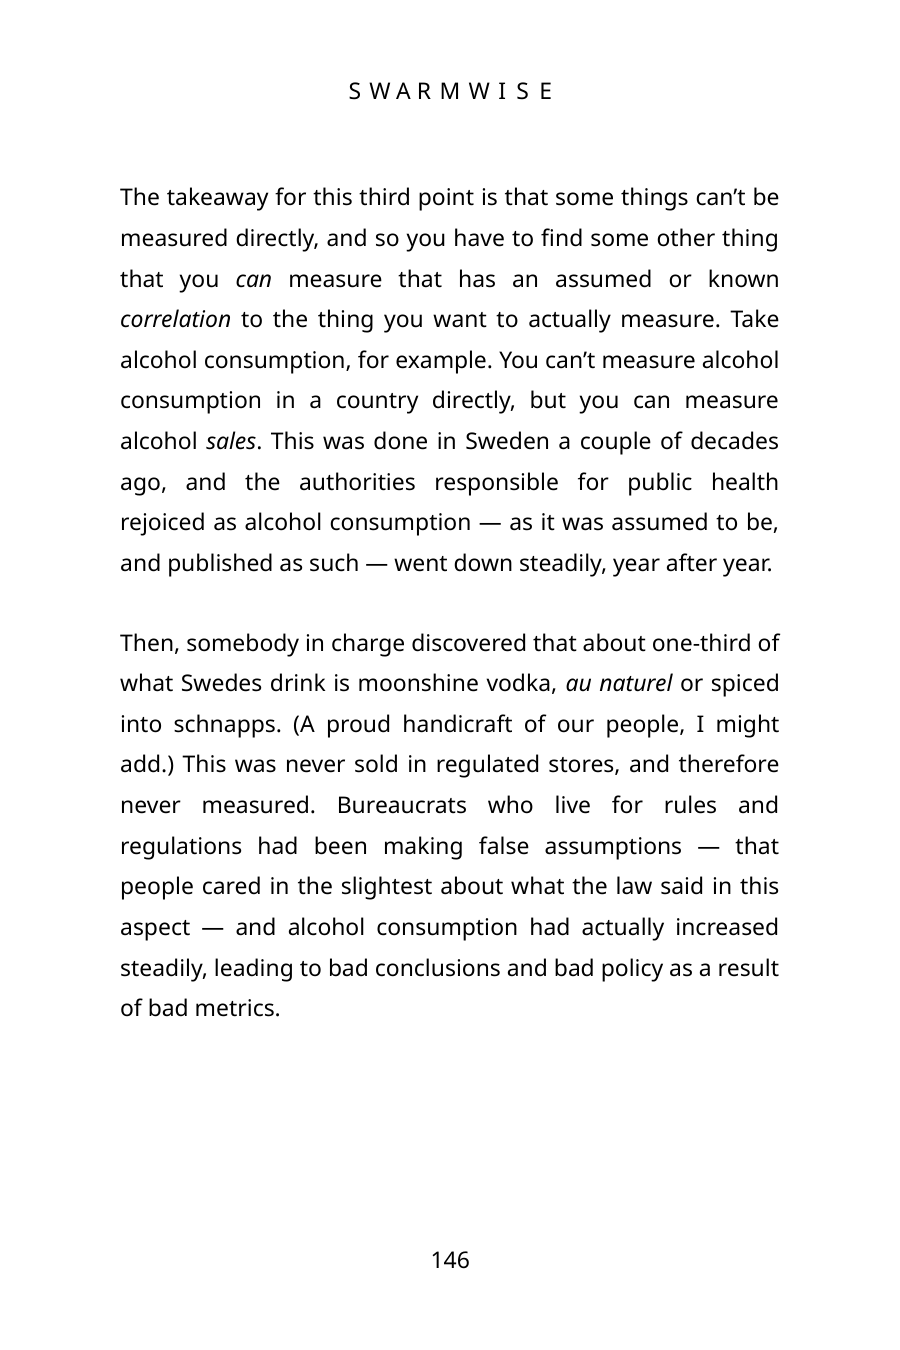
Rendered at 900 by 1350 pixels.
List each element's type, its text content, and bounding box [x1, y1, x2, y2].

text Then, somebody in charge discovered that about one-third of what Swedes drink is moonshine vodka, au naturel or spiced into schnapps. (A proud handicraft of our people, I might add.) This was never sold in regulated stores, and therefore never measured. Bureaucrats who live for rules and regulations had been making false assumptions — that people cared in the slightest about what the law said in this aspect — and alcohol consumption had actually increased steadily, leading to bad conclusions and bad policy as a result of bad metrics. [120, 626, 780, 1023]
text The takeaway for this third point is that some things can’t be measured directly, and so you have to find some other thing that you can measure that has an assumed or known correlation to the thing you want to actually measure. Take alcohol consumption, for example. You can’t measure alcohol consumption in a country directly, but you can measure alcohol sales. This was done in Sweden a couple of decades ago, and the authorities responsible for public health rejoiced as alcohol consumption — as it was assumed to be, and published as such — went down steadily, year after year. [120, 181, 780, 578]
